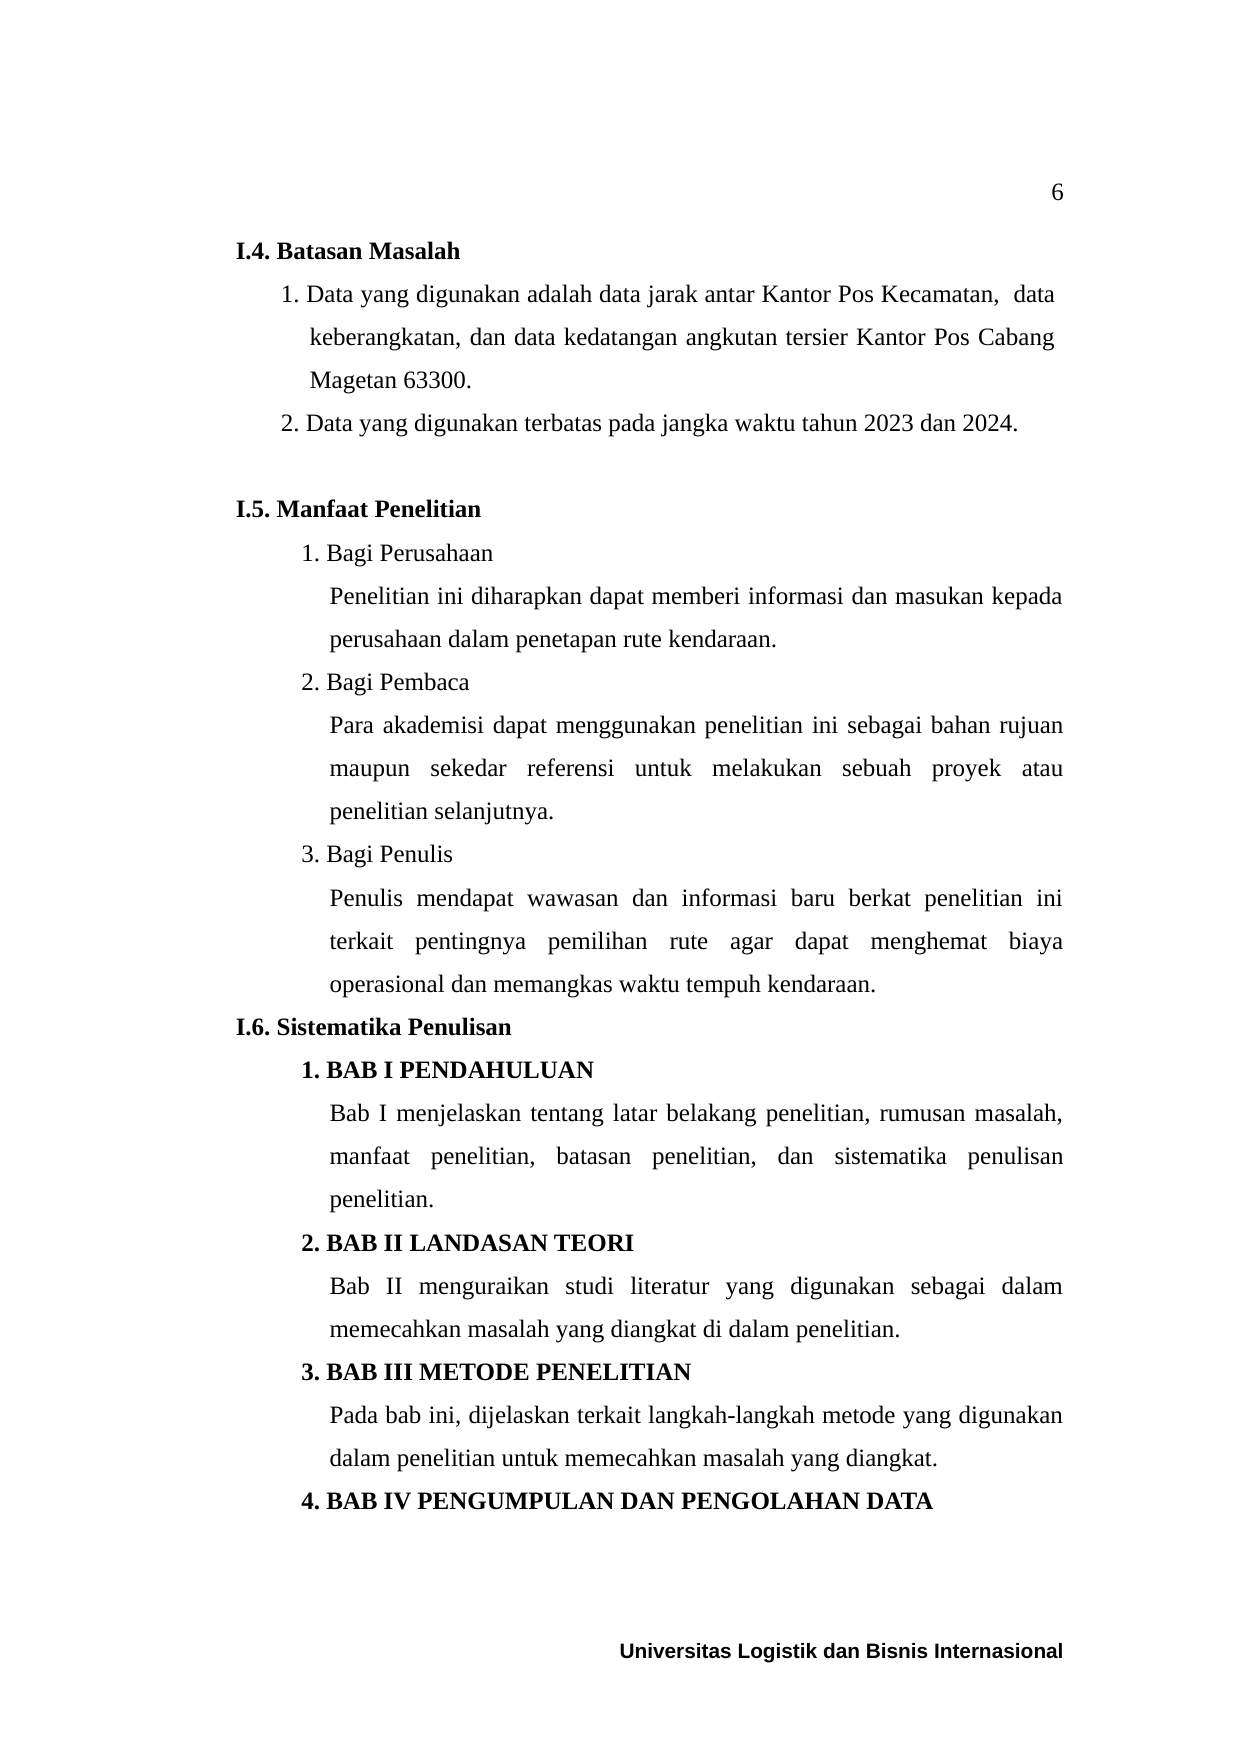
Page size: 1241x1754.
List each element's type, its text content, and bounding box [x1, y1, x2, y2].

text 2. Data yang digunakan terbatas pada jangka waktu tahun 2023 dan 2024. [236, 408, 1063, 437]
list Penelitian ini diharapkan dapat memberi informasi dan masukan kepada perusahaan dalam penetapan rute kendaraan. [301, 581, 1063, 653]
text 4. BAB IV PENGUMPULAN DAN PENGOLAHAN DATA [301, 1486, 1063, 1515]
subtitle Manfaat Penelitian [236, 494, 1063, 523]
text 1. Data yang digunakan adalah data jarak antar Kantor Pos Kecamatan, data keberangkatan, dan data kedatangan angkutan tersier Kantor Pos Cabang Magetan 63300. [236, 279, 1063, 394]
text 2. BAB II LANDASAN TEORI [301, 1228, 1063, 1256]
list 1. Bagi Perusahaan [263, 538, 1063, 566]
subtitle Batasan Masalah [236, 236, 1063, 264]
subtitle Sistematika Penulisan [236, 1012, 1063, 1041]
text Bab I menjelaskan tentang latar belakang penelitian, rumusan masalah, manfaat penelitian, batasan penelitian, dan sistematika penulisan penelitian. [329, 1098, 1063, 1213]
text 3. BAB III METODE PENELITIAN [301, 1357, 1063, 1386]
list 3. Bagi Penulis [263, 839, 1063, 868]
list 2. Bagi Pembaca [263, 667, 1063, 696]
text Bab II menguraikan studi literatur yang digunakan sebagai dalam memecahkan masalah yang diangkat di dalam penelitian. [329, 1271, 1063, 1343]
text Pada bab ini, dijelaskan terkait langkah-langkah metode yang digunakan dalam penelitian untuk memecahkan masalah yang diangkat. [329, 1400, 1063, 1472]
text 1. BAB I PENDAHULUAN [301, 1055, 1063, 1084]
list Para akademisi dapat menggunakan penelitian ini sebagai bahan rujuan maupun sekedar referensi untuk melakukan sebuah proyek atau penelitian selanjutnya. [301, 710, 1063, 825]
list Penulis mendapat wawasan dan informasi baru berkat penelitian ini terkait pentingnya pemilihan rute agar dapat menghemat biaya operasional dan memangkas waktu tempuh kendaraan. [301, 883, 1063, 998]
